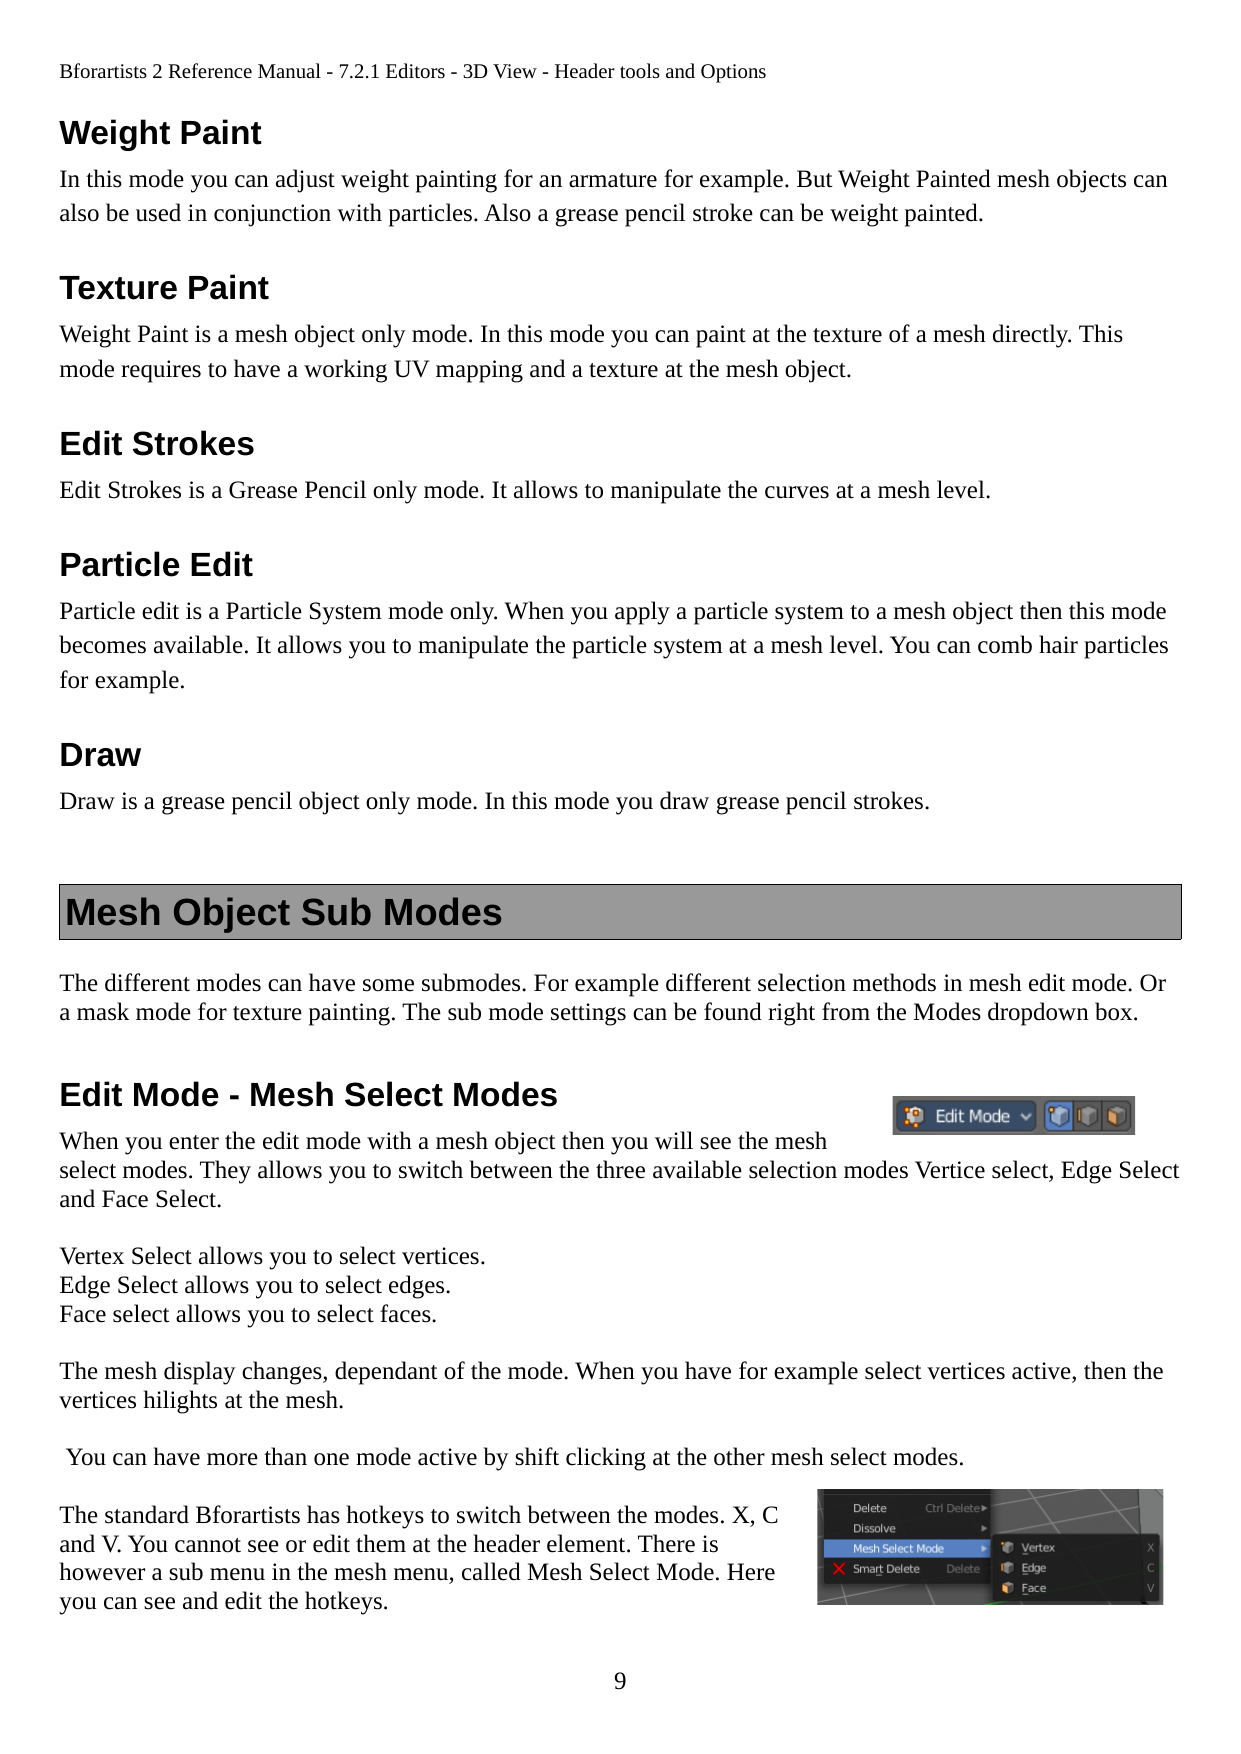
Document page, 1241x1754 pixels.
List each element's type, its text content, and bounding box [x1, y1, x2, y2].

text In this mode you can adjust weight painting for an armature for example. But Weight Painted mesh objects can also be used in conjunction with particles. Also a grease pencil stroke can be weight painted. [59, 164, 1181, 227]
text Edge Select allows you to select edges. [59, 1270, 1181, 1299]
subtitle Weight Paint [59, 113, 1181, 151]
text You can have more than one mode active by shift clicking at the other mesh select modes. [59, 1442, 1181, 1471]
table_header Mesh Object Sub Modes [60, 885, 1181, 939]
subtitle Edit Mode - Mesh Select Modes [59, 1075, 1181, 1114]
text When you enter the edit mode with a mesh object then you will see the mesh select modes. They allows you to switch between the three available selection modes Vertice select, Edge Select and Face Select. [59, 1126, 1181, 1212]
subtitle Particle Edit [59, 545, 1181, 583]
text Weight Paint is a mesh object only mode. In this mode you can paint at the texture of a mesh directly. This mode requires to have a working UV mapping and a texture at the mesh object. [59, 319, 1181, 382]
text Vertex Select allows you to select vertices. [59, 1241, 1181, 1270]
picture [817, 1489, 1164, 1605]
picture [892, 1096, 1136, 1135]
text Draw is a grease pencil object only mode. In this mode you draw grease pencil strokes. [59, 786, 1181, 814]
text The different modes can have some submodes. For example different selection methods in mesh edit mode. Or a mask mode for texture painting. The sub mode settings can be found right from the Modes dropdown box. [59, 968, 1181, 1026]
subtitle Edit Strokes [59, 424, 1181, 462]
text The mesh display changes, dependant of the mode. When you have for example select vertices active, then the vertices hilights at the mesh. [59, 1356, 1181, 1414]
text Edit Strokes is a Grease Pencil only mode. It allows to manipulate the curves at a mesh level. [59, 475, 1181, 503]
text Face select allows you to select faces. [59, 1299, 1181, 1327]
text Particle edit is a Particle System mode only. When you apply a particle system to a mesh object then this mode becomes available. It allows you to manipulate the particle system at a mesh level. You can comb hair particles for example. [59, 596, 1181, 693]
subtitle Texture Paint [59, 268, 1181, 307]
subtitle Draw [59, 735, 1181, 773]
text The standard Bforartists has hotkeys to switch between the modes. X, C and V. You cannot see or edit them at the header element. There is however a sub menu in the mesh menu, called Mesh Select Mode. Here you can see and edit the hotkeys. [59, 1500, 1181, 1615]
